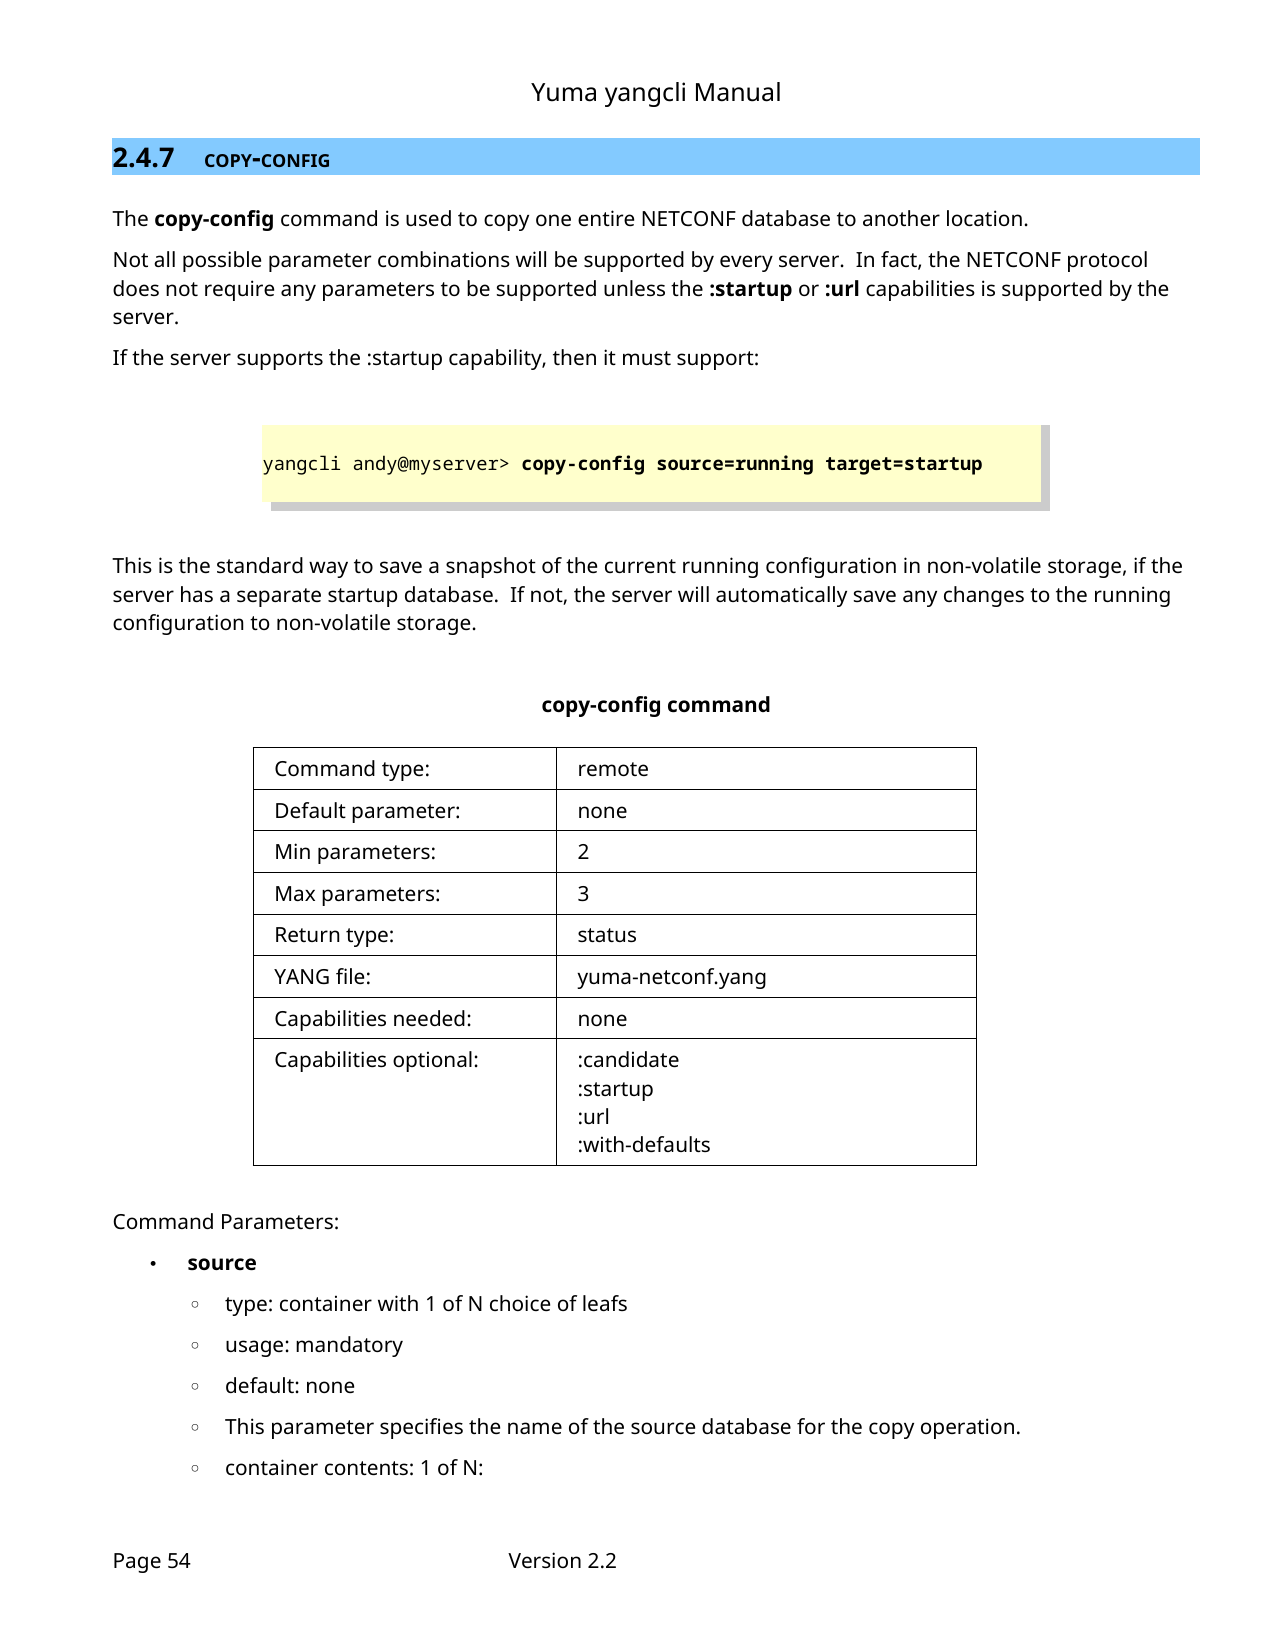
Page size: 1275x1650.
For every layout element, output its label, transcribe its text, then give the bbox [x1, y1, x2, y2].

table_header Command type: [254, 748, 556, 789]
text yangcli andy@myserver> copy-config source=running target=startup [262, 451, 1041, 476]
table_cell Capabilities optional: [254, 1039, 556, 1165]
list type: container with 1 of N choice of leafs [187, 1289, 1200, 1317]
list container contents: 1 of N: [187, 1453, 1200, 1481]
list source [150, 1248, 1200, 1276]
table_cell 3 [557, 873, 976, 913]
table_cell Return type: [254, 915, 556, 955]
list This parameter specifies the name of the source database for the copy operation. [187, 1412, 1200, 1440]
table_cell Max parameters: [254, 873, 556, 913]
text The copy-config command is used to copy one entire NETCONF database to another location. [112, 204, 1200, 233]
table_cell 2 [557, 831, 976, 872]
table_cell status [557, 915, 976, 955]
table_cell :candidate :startup :url :with-defaults [557, 1039, 976, 1165]
text This is the standard way to save a snapshot of the current running configuration in non-volatile storage, if the server has a separate startup database. If not, the server will automatically save any changes to the running configuration to non-volatile storage. [112, 552, 1200, 637]
text Command Parameters: [112, 1207, 1200, 1236]
list usage: mandatory [187, 1330, 1200, 1358]
table_cell Default parameter: [254, 790, 556, 830]
list default: none [187, 1371, 1200, 1399]
table_header remote [557, 748, 976, 789]
table_cell none [557, 790, 976, 830]
table_cell YANG file: [254, 956, 556, 997]
table_cell Capabilities needed: [254, 998, 556, 1038]
table_cell Min parameters: [254, 831, 556, 872]
subtitle copy-config command [127, 690, 1185, 719]
text If the server supports the :startup capability, then it must support: [112, 343, 1200, 372]
table_cell yuma-netconf.yang [557, 956, 976, 997]
table_cell none [557, 998, 976, 1038]
text Not all possible parameter combinations will be supported by every server. In fact, the NETCONF protocol does not require any parameters to be supported unless the :startup or :url capabilities is supported by the server. [112, 246, 1200, 331]
subtitle copy-config [112, 138, 1200, 175]
